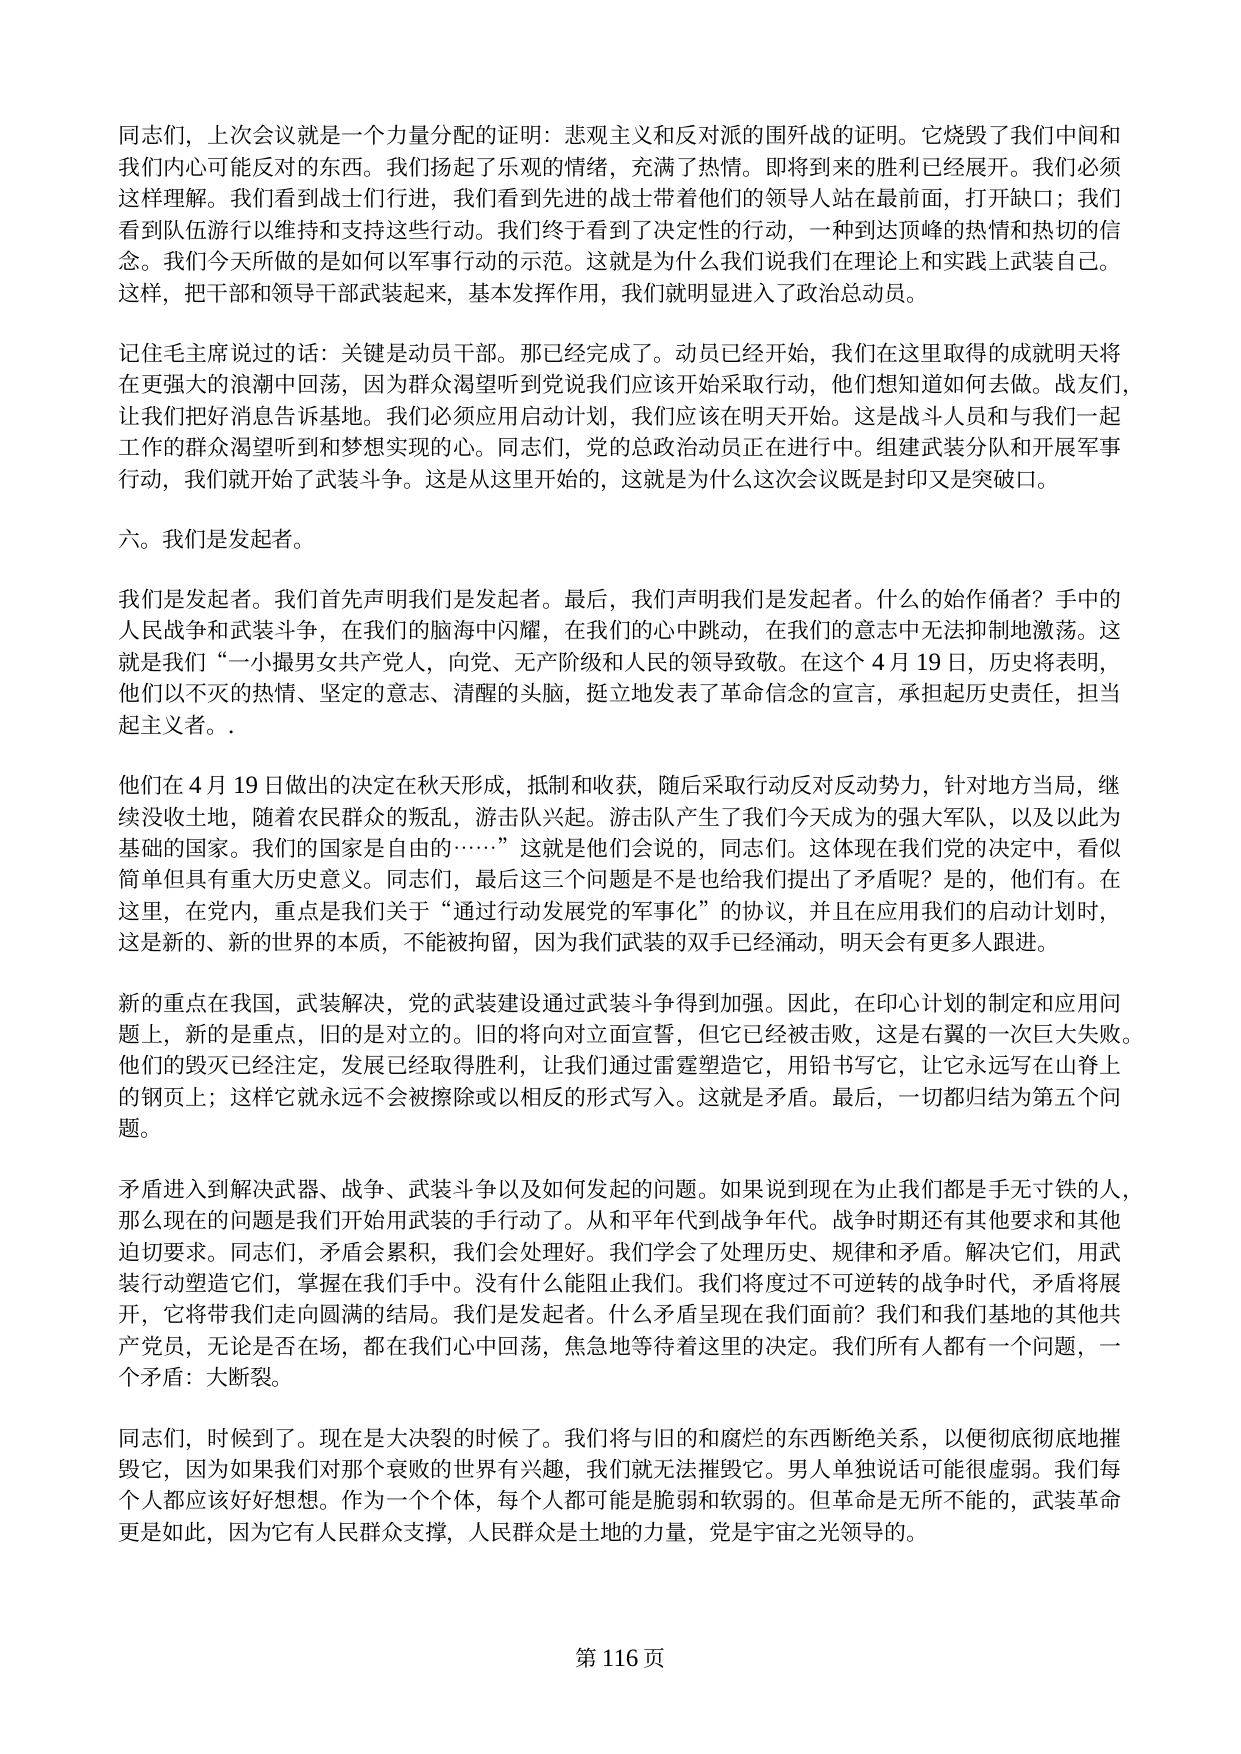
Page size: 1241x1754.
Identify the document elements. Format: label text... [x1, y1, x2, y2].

text 同志们，时候到了。现在是大决裂的时候了。我们将与旧的和腐烂的东西断绝关系，以便彻底彻底地摧毁它，因为如果我们对那个衰败的世界有兴趣，我们就无法摧毁它。男人单独说话可能很虚弱。我们每个人都应该好好想想。作为一个个体，每个人都可能是脆弱和软弱的。但革命是无所不能的，武装革命更是如此，因为它有人民群众支撑，人民群众是土地的力量，党是宇宙之光领导的。 [118, 1421, 1122, 1547]
text 矛盾进入到解决武器、战争、武装斗争以及如何发起的问题。如果说到现在为止我们都是手无寸铁的人，那么现在的问题是我们开始用武装的手行动了。从和平年代到战争年代。战争时期还有其他要求和其他迫切要求。同志们，矛盾会累积，我们会处理好。我们学会了处理历史、规律和矛盾。解决它们，用武装行动塑造它们，掌握在我们手中。没有什么能阻止我们。我们将度过不可逆转的战争时代，矛盾将展开，它将带我们走向圆满的结局。我们是发起者。什么矛盾呈现在我们面前？我们和我们基地的其他共产党员，无论是否在场，都在我们心中回荡，焦急地等待着这里的决定。我们所有人都有一个问题，一个矛盾：大断裂。 [118, 1172, 1122, 1392]
text 记住毛主席说过的话：关键是动员干部。那已经完成了。动员已经开始，我们在这里取得的成就明天将在更强大的浪潮中回荡，因为群众渴望听到党说我们应该开始采取行动，他们想知道如何去做。战友们，让我们把好消息告诉基地。我们必须应用启动计划，我们应该在明天开始。这是战斗人员和与我们一起工作的群众渴望听到和梦想实现的心。同志们，党的总政治动员正在进行中。组建武装分队和开展军事行动，我们就开始了武装斗争。这是从这里开始的，这就是为什么这次会议既是封印又是突破口。 [118, 336, 1122, 493]
text 新的重点在我国，武装解决，党的武装建设通过武装斗争得到加强。因此，在印心计划的制定和应用问题上，新的是重点，旧的是对立的。旧的将向对立面宣誓，但它已经被击败，这是右翼的一次巨大失败。他们的毁灭已经注定，发展已经取得胜利，让我们通过雷霆塑造它，用铅书写它，让它永远写在山脊上的钢页上；这样它就永远不会被擦除或以相反的形式写入。这就是矛盾。最后，一切都归结为第五个问题。 [118, 986, 1122, 1143]
text 我们是发起者。我们首先声明我们是发起者。最后，我们声明我们是发起者。什么的始作俑者？手中的人民战争和武装斗争，在我们的脑海中闪耀，在我们的心中跳动，在我们的意志中无法抑制地激荡。这就是我们“一小撮男女共产党人，向党、无产阶级和人民的领导致敬。在这个4月19日，历史将表明，他们以不灭的热情、坚定的意志、清醒的头脑，挺立地发表了革命信念的宣言，承担起历史责任，担当起主义者。. [118, 582, 1122, 739]
text 他们在4月19日做出的决定在秋天形成，抵制和收获，随后采取行动反对反动势力，针对地方当局，继续没收土地，随着农民群众的叛乱，游击队兴起。游击队产生了我们今天成为的强大军队，以及以此为基础的国家。我们的国家是自由的……”这就是他们会说的，同志们。这体现在我们党的决定中，看似简单但具有重大历史意义。同志们，最后这三个问题是不是也给我们提出了矛盾呢？是的，他们有。在这里，在党内，重点是我们关于“通过行动发展党的军事化”的协议，并且在应用我们的启动计划时，这是新的、新的世界的本质，不能被拘留，因为我们武装的双手已经涌动，明天会有更多人跟进。 [118, 768, 1122, 957]
text 同志们，上次会议就是一个力量分配的证明：悲观主义和反对派的围歼战的证明。它烧毁了我们中间和我们内心可能反对的东西。我们扬起了乐观的情绪，充满了热情。即将到来的胜利已经展开。我们必须这样理解。我们看到战士们行进，我们看到先进的战士带着他们的领导人站在最前面，打开缺口；我们看到队伍游行以维持和支持这些行动。我们终于看到了决定性的行动，一种到达顶峰的热情和热切的信念。我们今天所做的是如何以军事行动的示范。这就是为什么我们说我们在理论上和实践上武装自己。这样，把干部和领导干部武装起来，基本发挥作用，我们就明显进入了政治总动员。 [118, 118, 1122, 307]
text 六。我们是发起者。 [118, 522, 1122, 553]
